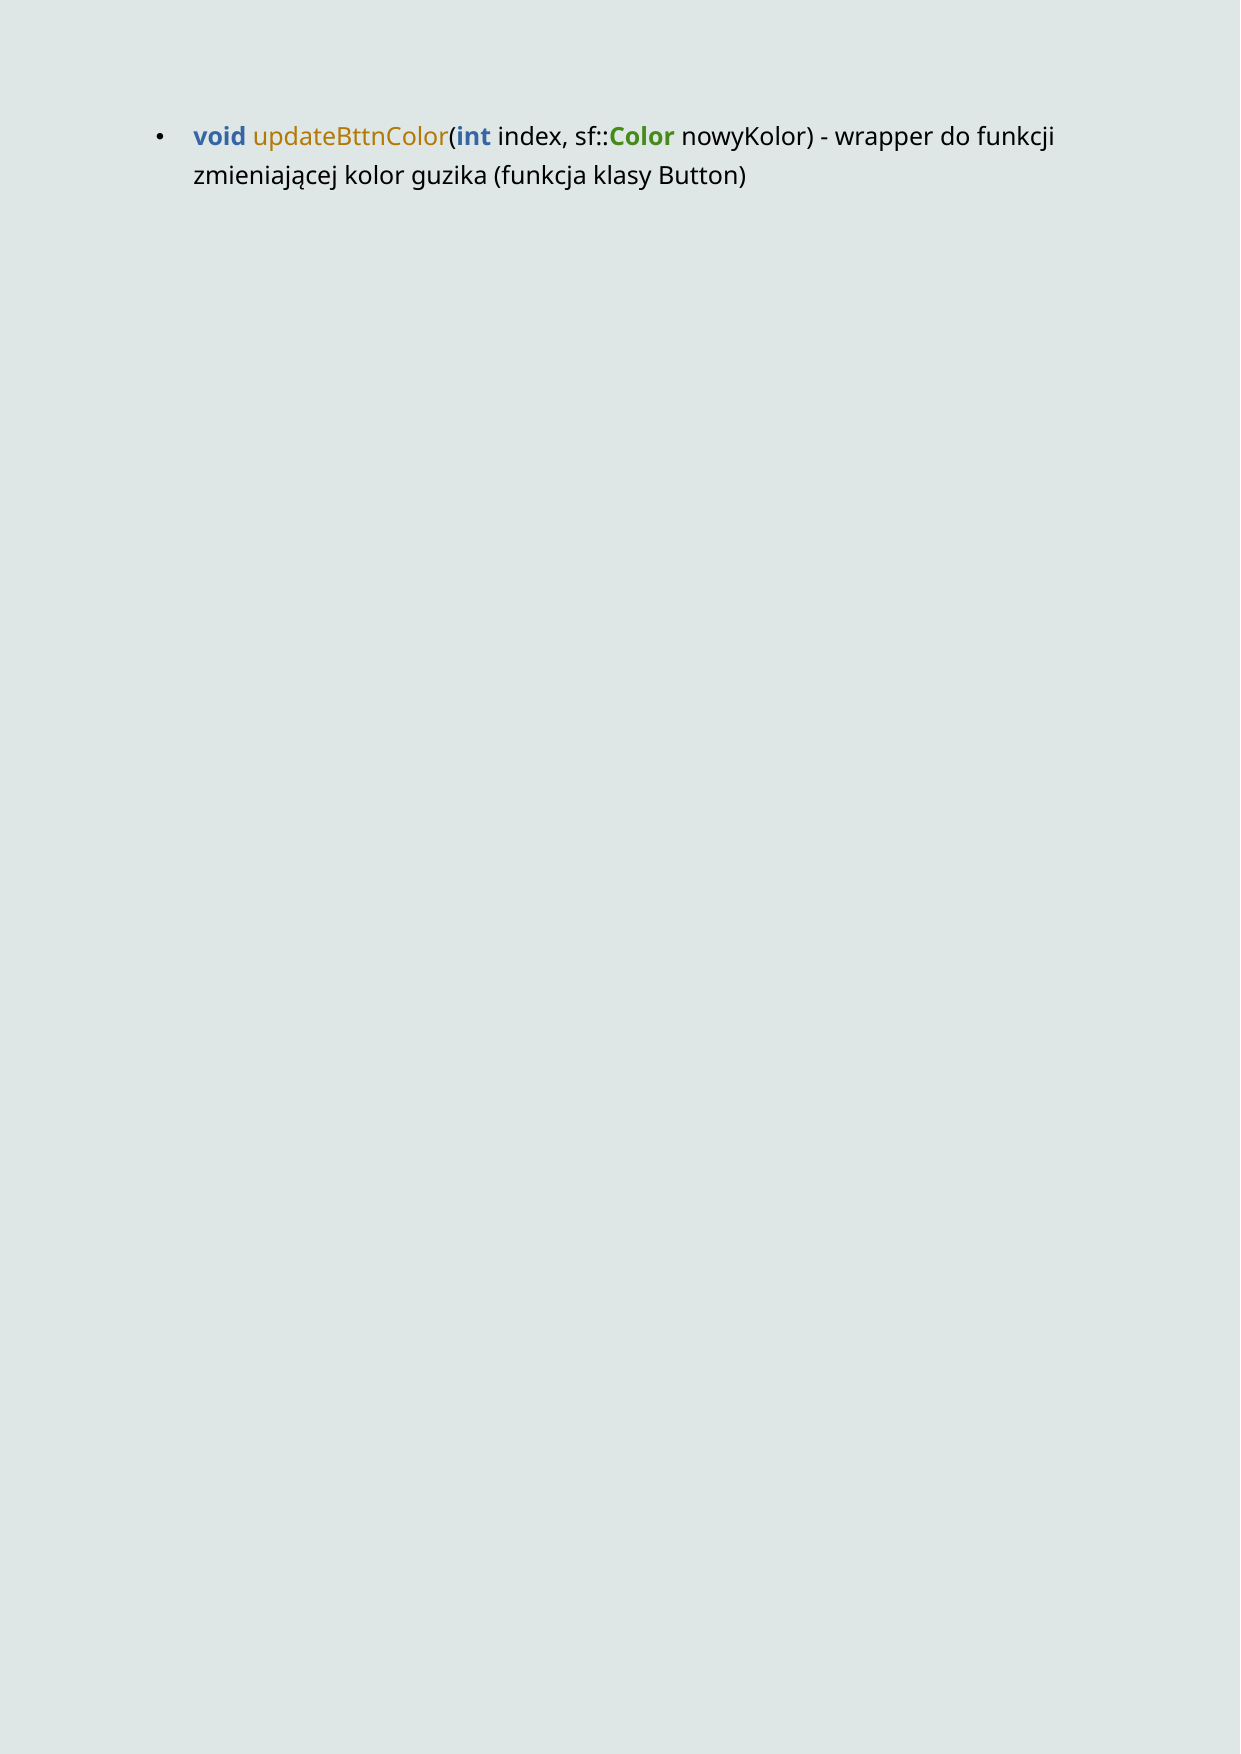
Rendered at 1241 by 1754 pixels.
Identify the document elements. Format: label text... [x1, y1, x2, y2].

list void updateBttnColor(int index, sf::Color nowyKolor) - wrapper do funkcji zmieniającej kolor guzika (funkcja klasy Button) [156, 118, 1122, 191]
